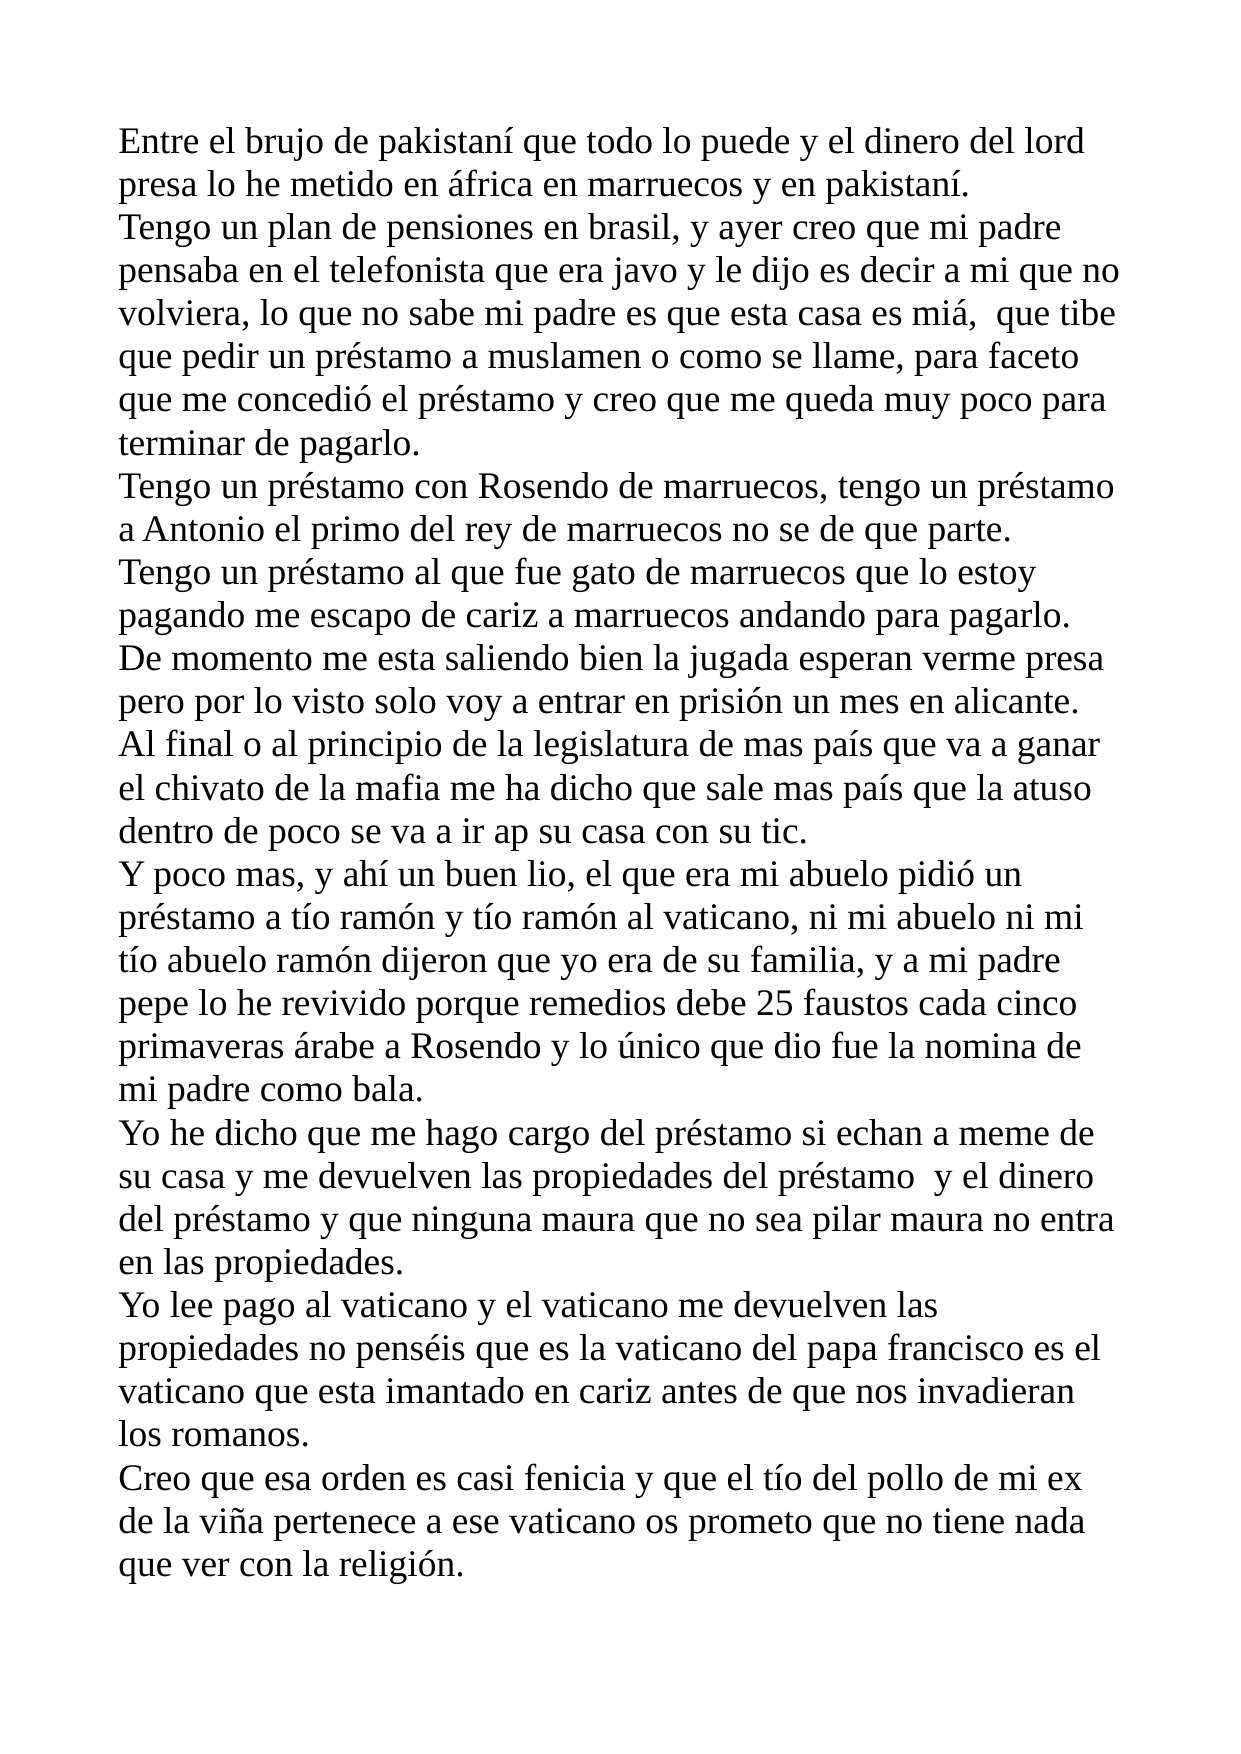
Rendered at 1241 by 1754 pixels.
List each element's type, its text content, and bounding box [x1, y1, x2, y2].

text Yo he dicho que me hago cargo del préstamo si echan a meme de su casa y me devuelven las propiedades del préstamo y el dinero del préstamo y que ninguna maura que no sea pilar maura no entra en las propiedades. [118, 1110, 1122, 1282]
text Entre el brujo de pakistaní que todo lo puede y el dinero del lord presa lo he metido en áfrica en marruecos y en pakistaní. [118, 118, 1122, 204]
text Tengo un préstamo con Rosendo de marruecos, tengo un préstamo a Antonio el primo del rey de marruecos no se de que parte. [118, 463, 1122, 549]
text Tengo un préstamo al que fue gato de marruecos que lo estoy pagando me escapo de cariz a marruecos andando para pagarlo. [118, 549, 1122, 636]
text Yo lee pago al vaticano y el vaticano me devuelven las propiedades no penséis que es la vaticano del papa francisco es el vaticano que esta imantado en cariz antes de que nos invadieran los romanos. [118, 1282, 1122, 1455]
text Al final o al principio de la legislatura de mas país que va a ganar el chivato de la mafia me ha dicho que sale mas país que la atuso dentro de poco se va a ir ap su casa con su tic. [118, 722, 1122, 851]
text De momento me esta saliendo bien la jugada esperan verme presa pero por lo visto solo voy a entrar en prisión un mes en alicante. [118, 636, 1122, 722]
text Y poco mas, y ahí un buen lio, el que era mi abuelo pidió un préstamo a tío ramón y tío ramón al vaticano, ni mi abuelo ni mi tío abuelo ramón dijeron que yo era de su familia, y a mi padre pepe lo he revivido porque remedios debe 25 faustos cada cinco primaveras árabe a Rosendo y lo único que dio fue la nomina de mi padre como bala. [118, 851, 1122, 1110]
text Tengo un plan de pensiones en brasil, y ayer creo que mi padre pensaba en el telefonista que era javo y le dijo es decir a mi que no volviera, lo que no sabe mi padre es que esta casa es miá, que tibe que pedir un préstamo a muslamen o como se llame, para faceto que me concedió el préstamo y creo que me queda muy poco para terminar de pagarlo. [118, 204, 1122, 463]
text Creo que esa orden es casi fenicia y que el tío del pollo de mi ex de la viña pertenece a ese vaticano os prometo que no tiene nada que ver con la religión. [118, 1455, 1122, 1584]
